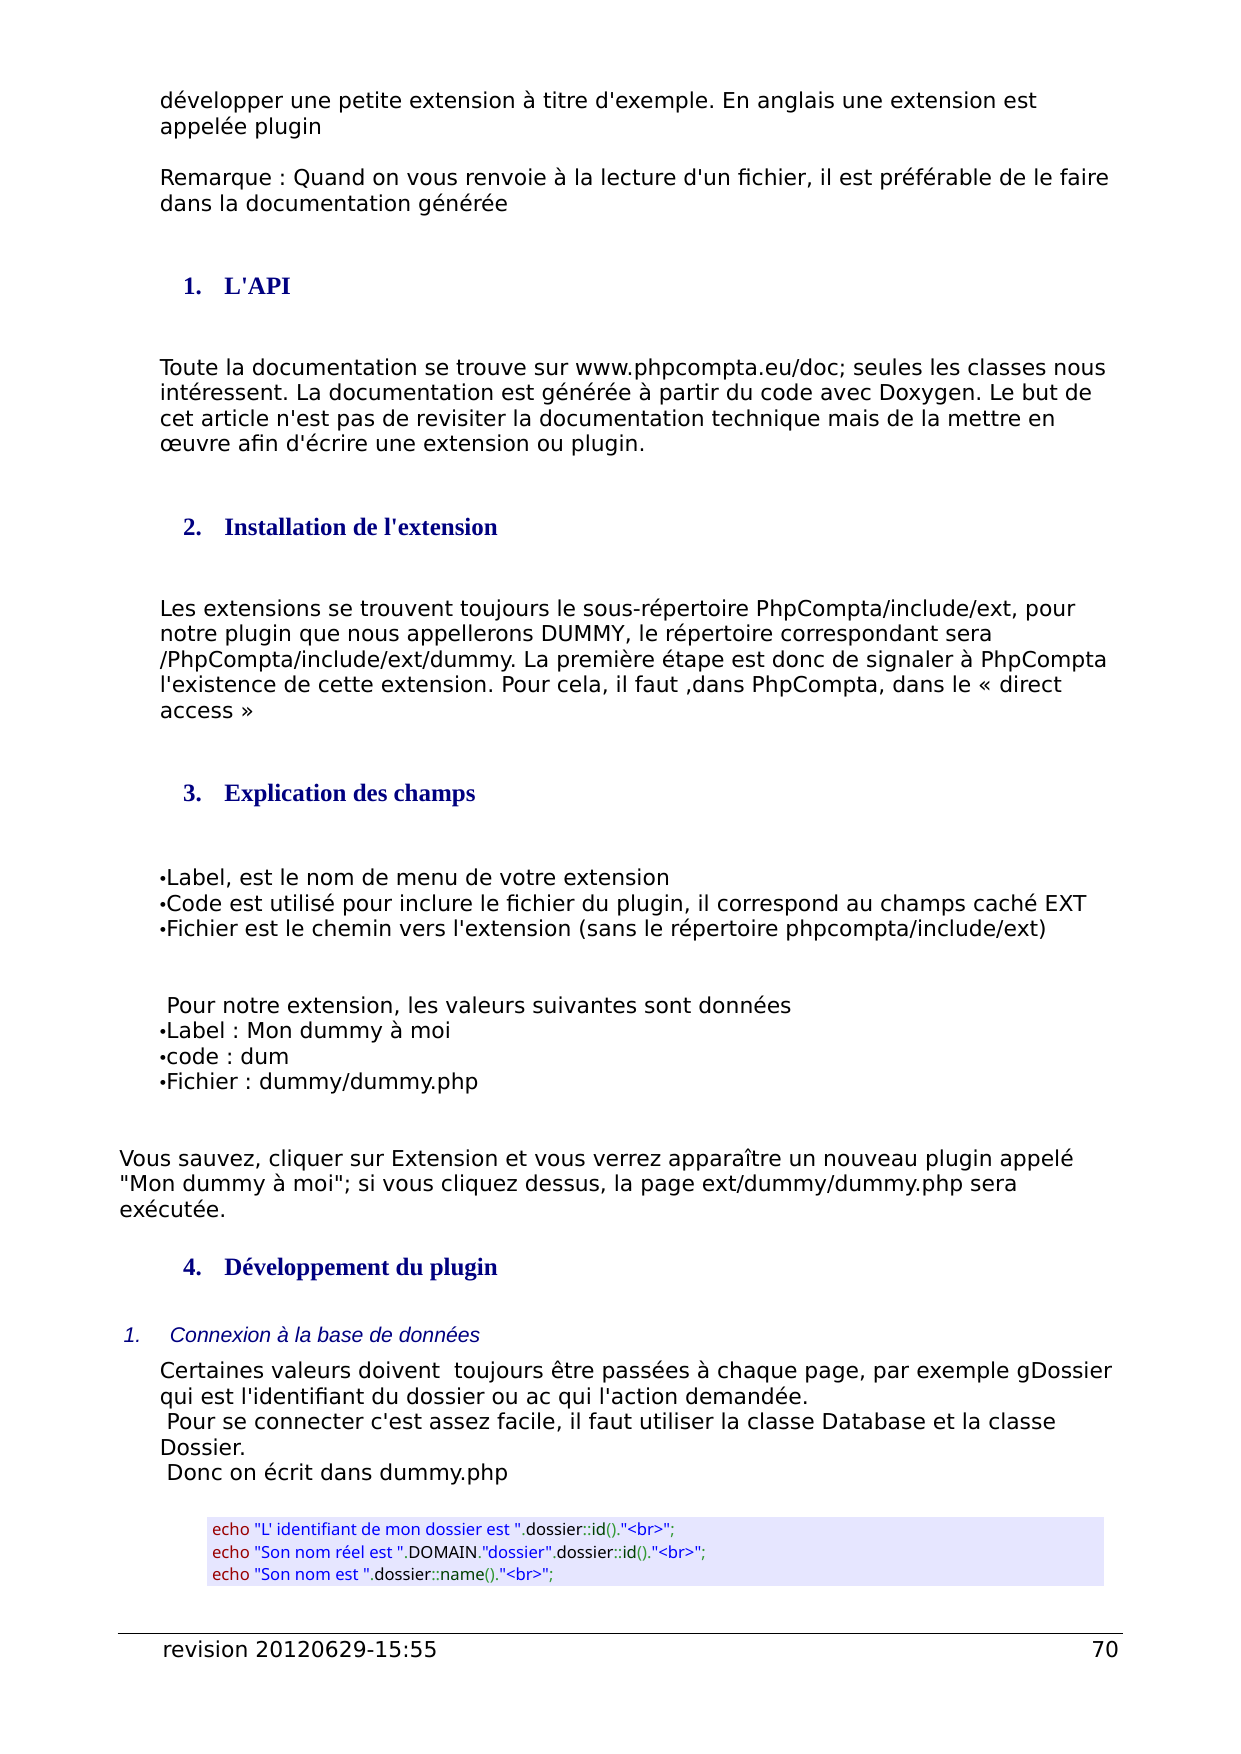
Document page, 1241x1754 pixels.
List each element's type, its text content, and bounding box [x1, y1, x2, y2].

text développer une petite extension à titre d'exemple. En anglais une extension est appelée plugin Remarque : Quand on vous renvoie à la lecture d'un fichier, il est préférable de le faire dans la documentation générée [159, 88, 1123, 216]
list Code est utilisé pour inclure le fichier du plugin, il correspond au champs caché EXT [159, 891, 1123, 916]
subtitle L'API [177, 271, 1123, 300]
text Les extensions se trouvent toujours le sous-répertoire PhpCompta/include/ext, pour notre plugin que nous appellerons DUMMY, le répertoire correspondant sera /PhpCompta/include/ext/dummy. La première étape est donc de signaler à PhpCompta l'existence de cette extension. Pour cela, il faut ,dans PhpCompta, dans le « direct access » [159, 570, 1123, 749]
list Vous sauvez, cliquer sur Extension et vous verrez apparaître un nouveau plugin appelé "Mon dummy à moi"; si vous cliquez dessus, la page ext/dummy/dummy.php sera exécutée. [117, 1095, 1123, 1223]
subtitle Installation de l'extension [177, 512, 1123, 541]
text Toute la documentation se trouve sur www.phpcompta.eu/doc; seules les classes nous intéressent. La documentation est générée à partir du code avec Doxygen. Le but de cet article n'est pas de revisiter la documentation technique mais de la mettre en œuvre afin d'écrire une extension ou plugin. [159, 329, 1123, 482]
list code : dum [159, 1044, 1123, 1069]
subtitle Explication des champs [177, 778, 1123, 836]
list Label : Mon dummy à moi [159, 1018, 1123, 1044]
text Pour se connecter c'est assez facile, il faut utiliser la classe Database et la classe Dossier. [159, 1409, 1123, 1460]
list Label, est le nom de menu de votre extension [159, 865, 1123, 891]
text echo "L' identifiant de mon dossier est ".dossier::id()."<br>"; echo "Son nom réel est ".DOMAIN."dossier".dossier::id()."<br>"; echo "Son nom est ".dossier::name()."<br>"; [207, 1517, 1104, 1586]
text Donc on écrit dans dummy.php [159, 1460, 1123, 1486]
list Fichier est le chemin vers l'extension (sans le répertoire phpcompta/include/ext) [159, 916, 1123, 942]
list Fichier : dummy/dummy.php [159, 1069, 1123, 1095]
subtitle Connexion à la base de données [117, 1322, 1123, 1347]
text Certaines valeurs doivent toujours être passées à chaque page, par exemple gDossier qui est l'identifiant du dossier ou ac qui l'action demandée. [159, 1358, 1123, 1409]
text Pour notre extension, les valeurs suivantes sont données [159, 993, 1123, 1018]
subtitle Développement du plugin [177, 1252, 1123, 1281]
